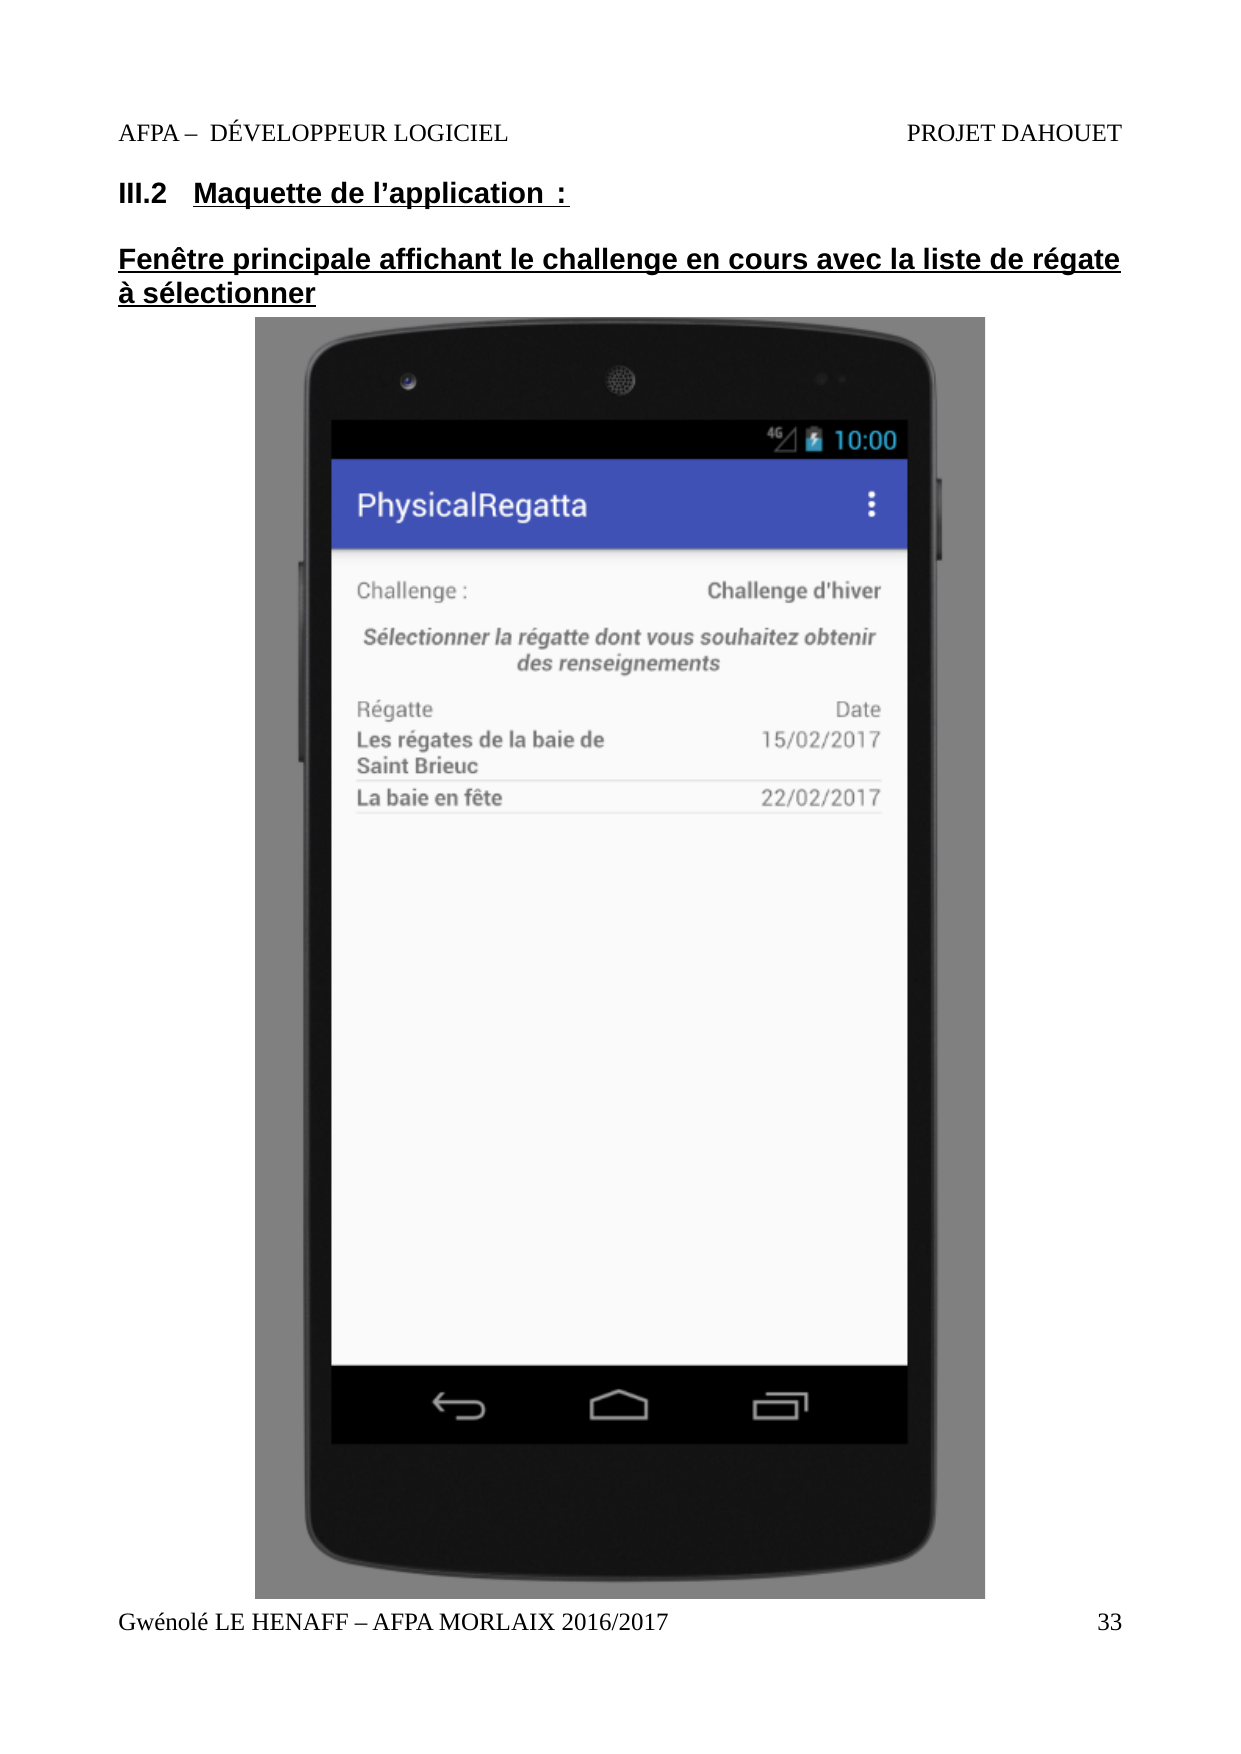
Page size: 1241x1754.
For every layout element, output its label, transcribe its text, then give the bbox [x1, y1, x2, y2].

picture [255, 317, 986, 1599]
text Fenêtre principale affichant le challenge en cours avec la liste de régate à sélectionner [118, 242, 1122, 310]
subtitle Maquette de l’application : [118, 176, 1122, 213]
